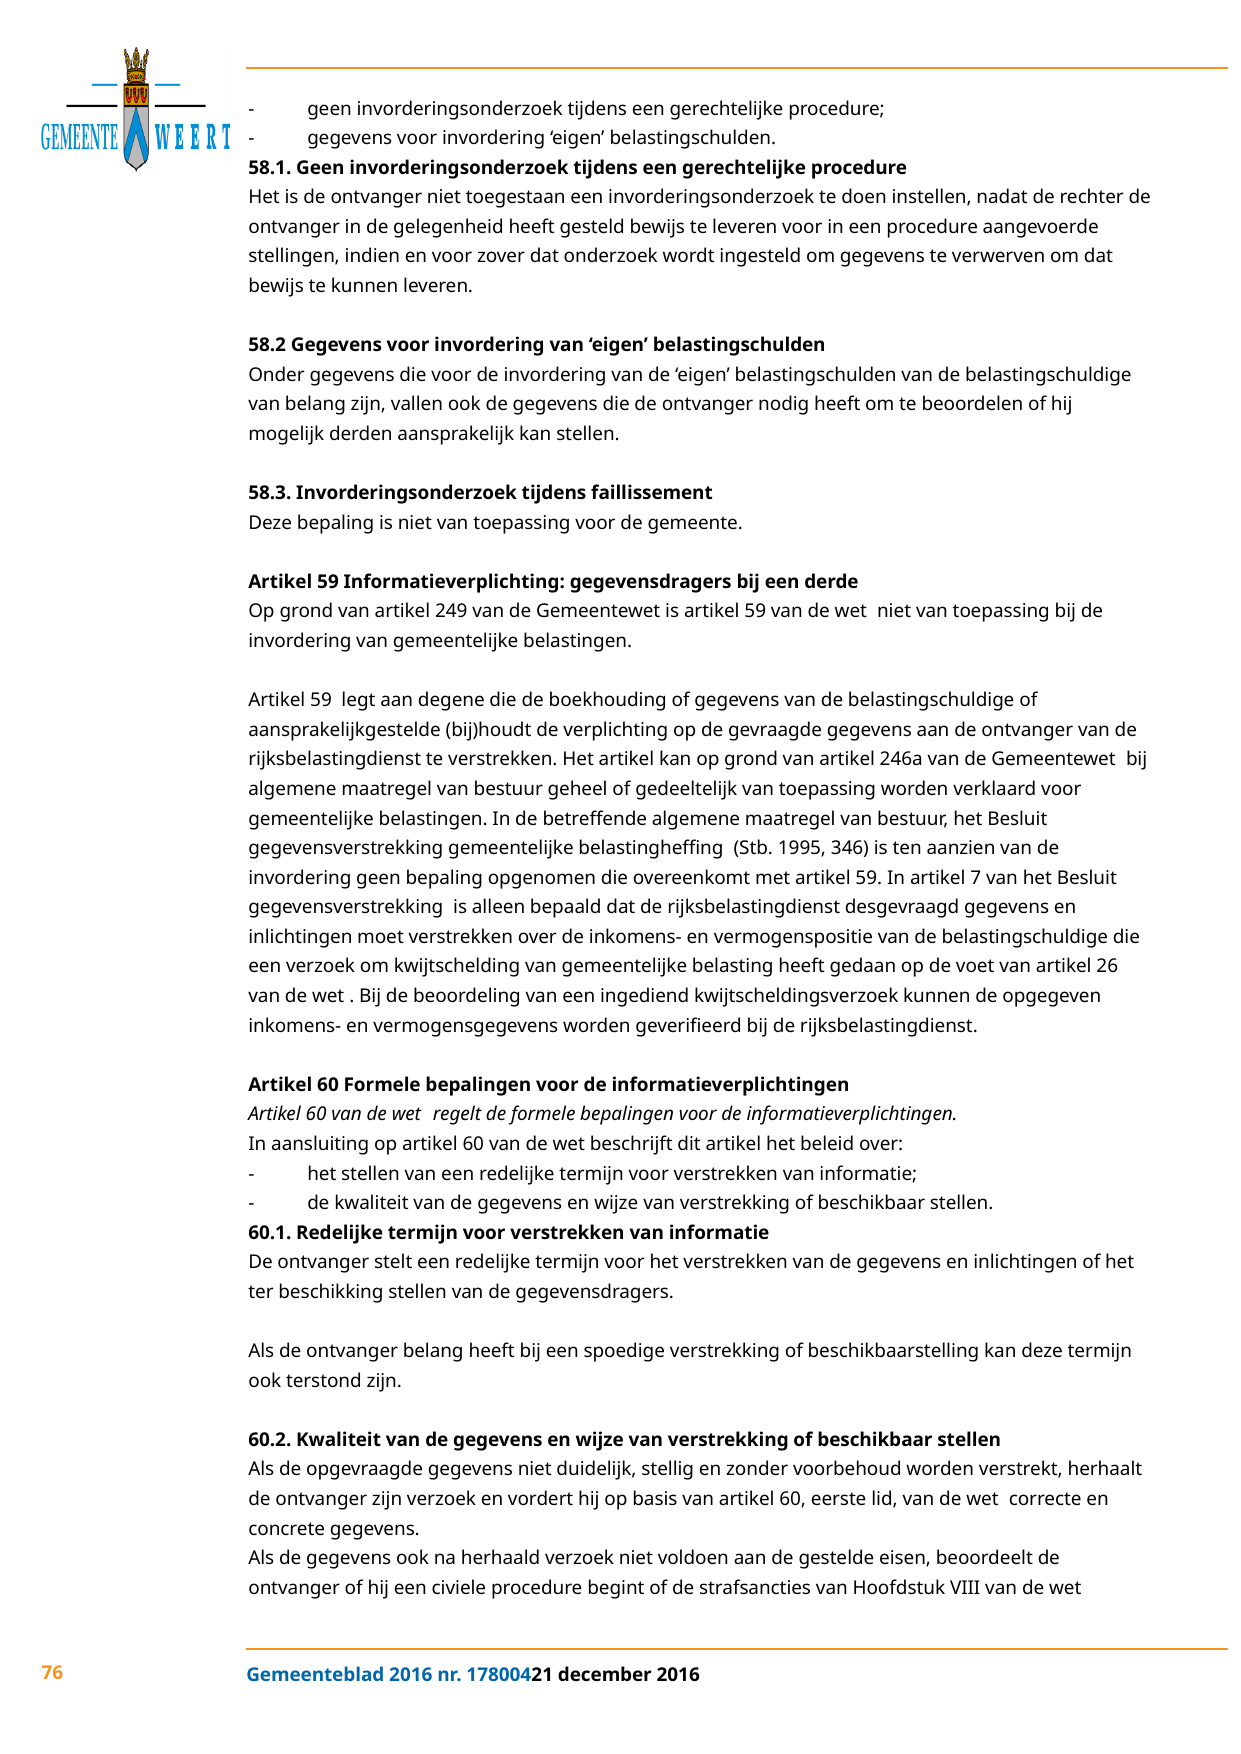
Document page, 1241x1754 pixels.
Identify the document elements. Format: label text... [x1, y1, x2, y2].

text Artikel 60 Formele bepalingen voor de informatieverplichtingen [248, 1071, 1152, 1097]
text Artikel 59 Informatieverplichting: gegevensdragers bij een derde [248, 568, 1152, 594]
text 58.1. Geen invorderingsonderzoek tijdens een gerechtelijke procedure [248, 154, 1152, 180]
text Onder gegevens die voor de invordering van de ‘eigen’ belastingschulden van de belastingschuldige van belang zijn, vallen ook de gegevens die de ontvanger nodig heeft om te beoordelen of hij mogelijk derden aansprakelijk kan stellen. [248, 361, 1152, 446]
text De ontvanger stelt een redelijke termijn voor het verstrekken van de gegevens en inlichtingen of het ter beschikking stellen van de gegevensdragers. [248, 1248, 1152, 1304]
list gegevens voor invordering ‘eigen’ belastingschulden. [248, 124, 1152, 150]
text Als de gegevens ook na herhaald verzoek niet voldoen aan de gestelde eisen, beoordeelt de ontvanger of hij een civiele procedure begint of de strafsancties van Hoofdstuk VIII van de wet [248, 1544, 1152, 1600]
list geen invorderingsonderzoek tijdens een gerechtelijke procedure; [248, 95, 1152, 121]
picture [41, 47, 231, 172]
text Artikel 60 van de wet regelt de formele bepalingen voor de informatieverplichtingen. [248, 1101, 1152, 1126]
text 60.1. Redelijke termijn voor verstrekken van informatie [248, 1219, 1152, 1245]
text Op grond van artikel 249 van de Gemeentewet is artikel 59 van de wet niet van toepassing bij de invordering van gemeentelijke belastingen. [248, 598, 1152, 653]
text Als de ontvanger belang heeft bij een spoedige verstrekking of beschikbaarstelling kan deze termijn ook terstond zijn. [248, 1337, 1152, 1393]
text 58.2 Gegevens voor invordering van ‘eigen’ belastingschulden [248, 331, 1152, 357]
text 60.2. Kwaliteit van de gegevens en wijze van verstrekking of beschikbaar stellen [248, 1426, 1152, 1452]
text Als de opgevraagde gegevens niet duidelijk, stellig en zonder voorbehoud worden verstrekt, herhaalt de ontvanger zijn verzoek en vordert hij op basis van artikel 60, eerste lid, van de wet correcte en concrete gegevens. [248, 1456, 1152, 1541]
list de kwaliteit van de gegevens en wijze van verstrekking of beschikbaar stellen. [248, 1189, 1152, 1215]
list het stellen van een redelijke termijn voor verstrekken van informatie; [248, 1160, 1152, 1186]
text Artikel 59 legt aan degene die de boekhouding of gegevens van de belastingschuldige of aansprakelijkgestelde (bij)houdt de verplichting op de gevraagde gegevens aan de ontvanger van de rijksbelastingdienst te verstrekken. Het artikel kan op grond van artikel 246a van de Gemeentewet bij algemene maatregel van bestuur geheel of gedeeltelijk van toepassing worden verklaard voor gemeentelijke belastingen. In de betreffende algemene maatregel van bestuur, het Besluit gegevensverstrekking gemeentelijke belastingheffing (Stb. 1995, 346) is ten aanzien van de invordering geen bepaling opgenomen die overeenkomt met artikel 59. In artikel 7 van het Besluit gegevensverstrekking is alleen bepaald dat de rijksbelastingdienst desgevraagd gegevens en inlichtingen moet verstrekken over de inkomens- en vermogenspositie van de belastingschuldige die een verzoek om kwijtschelding van gemeentelijke belasting heeft gedaan op de voet van artikel 26 van de wet . Bij de beoordeling van een ingediend kwijtscheldingsverzoek kunnen de opgegeven inkomens- en vermogensgegevens worden geverifieerd bij de rijksbelastingdienst. [248, 686, 1152, 1038]
text In aansluiting op artikel 60 van de wet beschrijft dit artikel het beleid over: [248, 1130, 1152, 1156]
text Het is de ontvanger niet toegestaan een invorderingsonderzoek te doen instellen, nadat de rechter de ontvanger in de gelegenheid heeft gesteld bewijs te leveren voor in een procedure aangevoerde stellingen, indien en voor zover dat onderzoek wordt ingesteld om gegevens te verwerven om dat bewijs te kunnen leveren. [248, 183, 1152, 298]
text 58.3. Invorderingsonderzoek tijdens faillissement [248, 479, 1152, 505]
text Deze bepaling is niet van toepassing voor de gemeente. [248, 509, 1152, 535]
